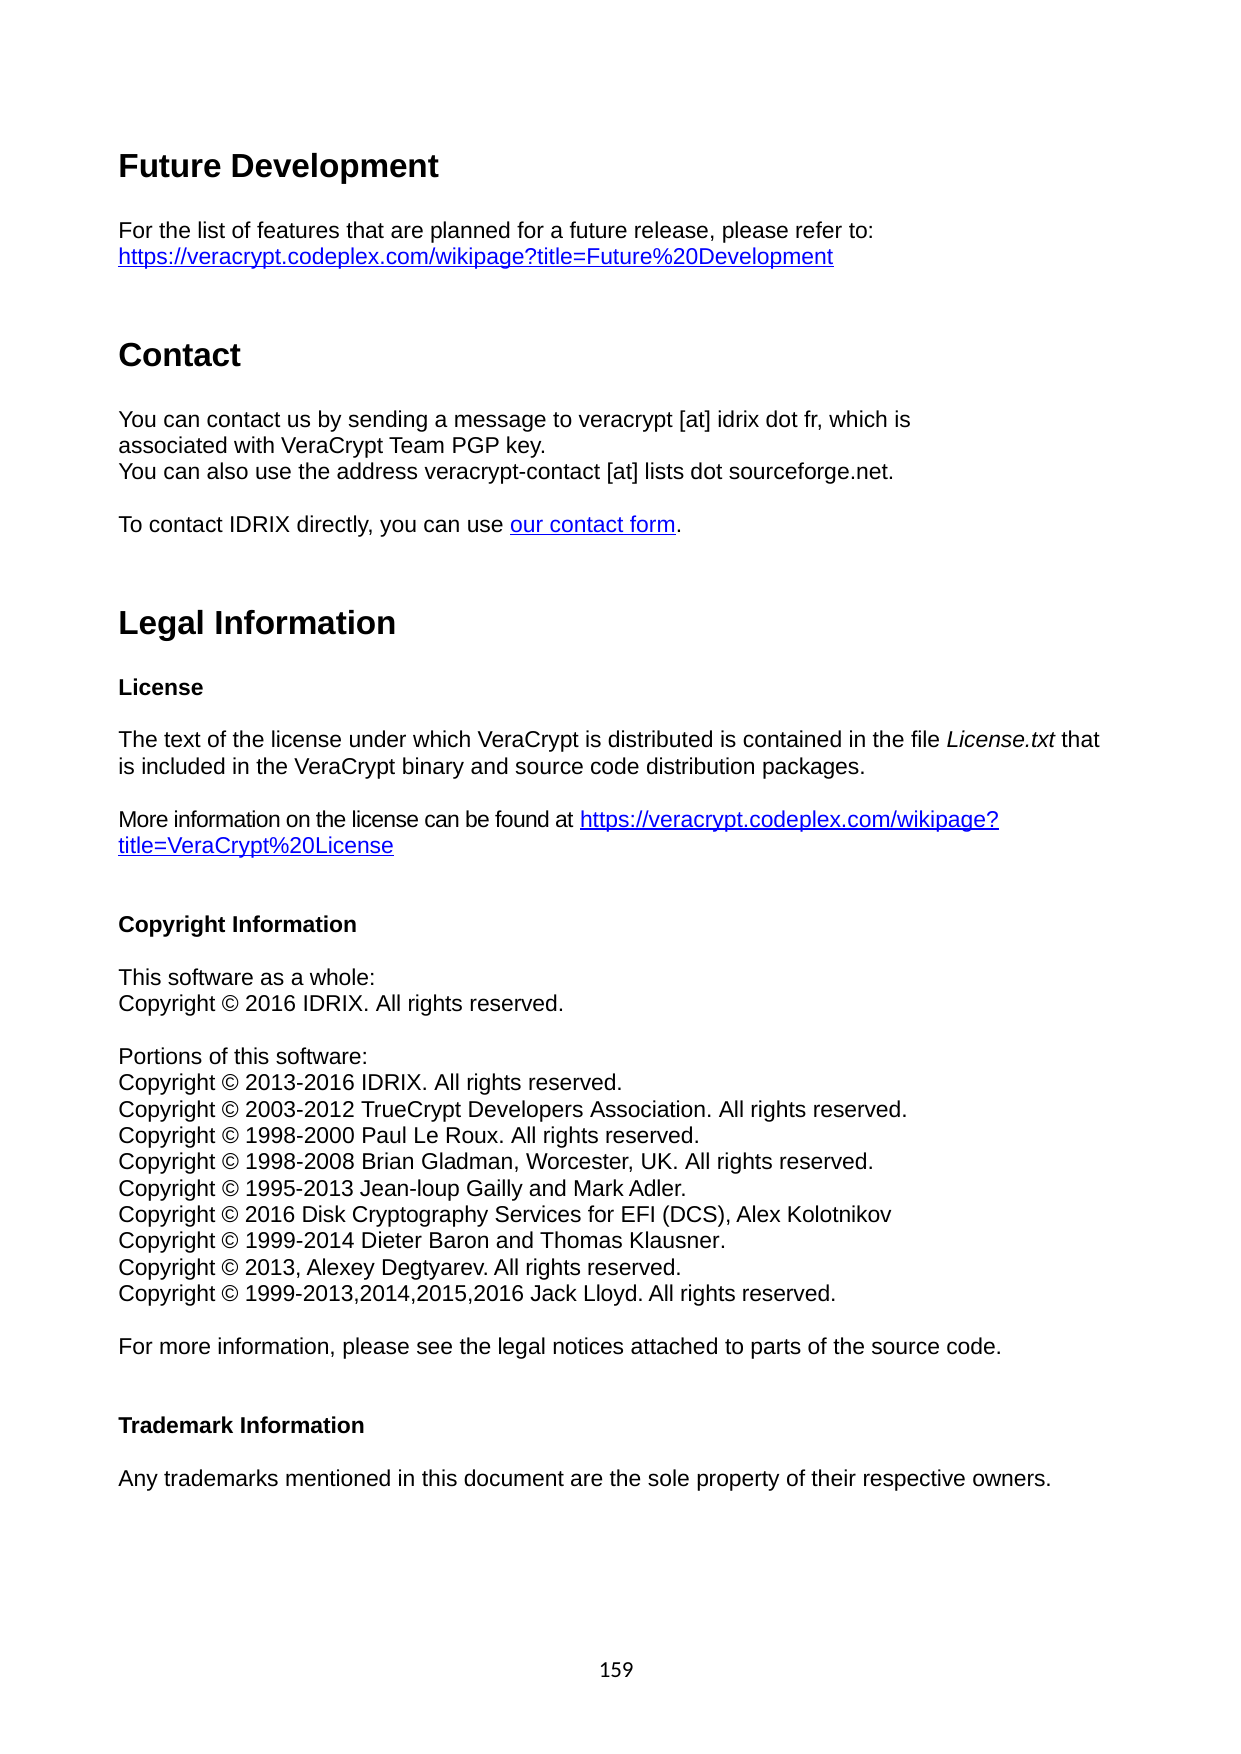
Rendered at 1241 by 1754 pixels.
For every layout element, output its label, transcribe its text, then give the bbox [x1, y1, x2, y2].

text Portions of this software: [118, 1043, 1126, 1069]
text The text of the license under which VeraCrypt is distributed is contained in the file License.txt that is included in the VeraCrypt binary and source code distribution packages. [118, 726, 1102, 779]
text Copyright © 2013-2016 IDRIX. All rights reserved. [118, 1069, 1126, 1096]
text Copyright © 2013, Alexey Degtyarev. All rights reserved. [118, 1254, 931, 1280]
text Copyright © 2003-2012 TrueCrypt Developers Association. All rights reserved. Copyright © 1998-2000 Paul Le Roux. All rights reserved. [118, 1096, 931, 1148]
text More information on the license can be found at https://veracrypt.codeplex.com/wikipage?title=VeraCrypt%20License [118, 806, 1102, 858]
subtitle Contact [118, 334, 1126, 373]
subtitle License [118, 674, 1126, 700]
text You can contact us by sending a message to veracrypt [at] idrix dot fr, which is associated with VeraCrypt Team PGP key. You can also use the address veracrypt-contact [at] lists dot sourceforge.net. [118, 406, 931, 485]
subtitle Legal Information [118, 603, 1126, 641]
text Future Development [118, 146, 1126, 184]
text Copyright © 1999-2013,2014,2015,2016 Jack Lloyd. All rights reserved. [118, 1280, 931, 1306]
text Copyright © 2016 IDRIX. All rights reserved. [118, 990, 1126, 1016]
text To contact IDRIX directly, you can use our contact form. [118, 511, 931, 537]
subtitle Copyright Information [118, 911, 1126, 937]
text Copyright © 1999-2014 Dieter Baron and Thomas Klausner. [118, 1227, 931, 1254]
text This software as a whole: [118, 964, 1126, 990]
subtitle Trademark Information [118, 1412, 1126, 1438]
text Copyright © 1998-2008 Brian Gladman, Worcester, UK. All rights reserved. Copyright © 1995-2013 Jean-loup Gailly and Mark Adler. [118, 1148, 931, 1201]
text Copyright © 2016 Disk Cryptography Services for EFI (DCS), Alex Kolotnikov [118, 1201, 931, 1227]
text For the list of features that are planned for a future release, please refer to: https://veracrypt.codeplex.com/wikipage?title=Future%20Development [118, 217, 1112, 269]
text Any trademarks mentioned in this document are the sole property of their respective owners. [118, 1464, 1126, 1491]
text For more information, please see the legal notices attached to parts of the source code. [118, 1333, 1126, 1359]
